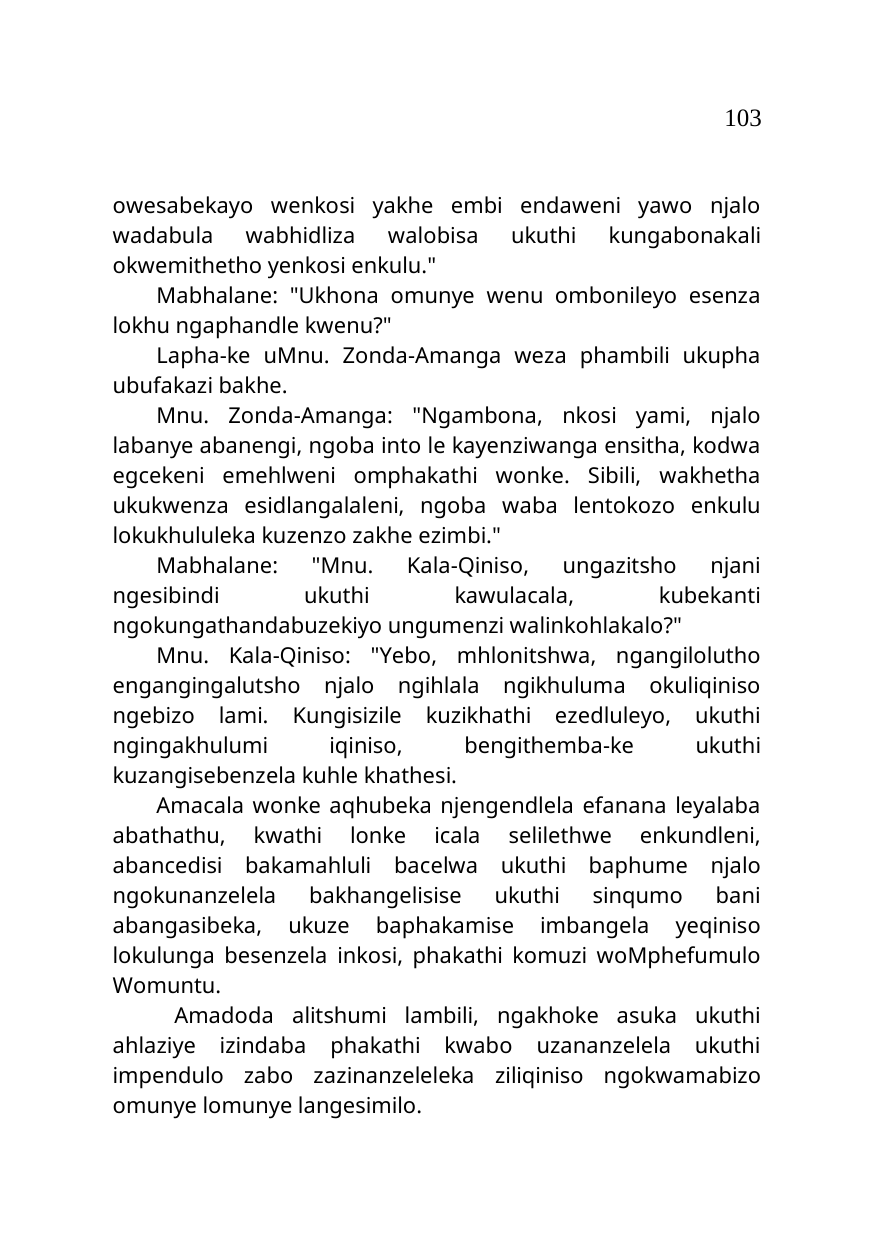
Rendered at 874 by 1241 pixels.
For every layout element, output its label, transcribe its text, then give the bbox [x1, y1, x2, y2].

text Lapha-ke uMnu. Zonda-Amanga weza phambili ukupha ubufakazi bakhe. [112, 339, 761, 399]
text owesabekayo wenkosi yakhe embi endaweni yawo njalo wadabula wabhidliza walobisa ukuthi kungabonakali okwemithetho yenkosi enkulu." [112, 189, 761, 279]
text Amacala wonke aqhubeka njengendlela efanana leyalaba abathathu, kwathi lonke icala selilethwe enkundleni, abancedisi bakamahluli bacelwa ukuthi baphume njalo ngokunanzelela bakhangelisise ukuthi sinqumo bani abangasibeka, ukuze baphakamise imbangela yeqiniso lokulunga besenzela inkosi, phakathi komuzi woMphefumulo Womuntu. [112, 789, 761, 999]
text Mnu. Kala-Qiniso: "Yebo, mhlonitshwa, ngangilolutho engangingalutsho njalo ngihlala ngikhuluma okuliqiniso ngebizo lami. Kungisizile kuzikhathi ezedluleyo, ukuthi ngingakhulumi iqiniso, bengithemba-ke ukuthi kuzangisebenzela kuhle khathesi. [112, 639, 761, 789]
text Mabhalane: "Mnu. Kala-Qiniso, ungazitsho njani ngesibindi ukuthi kawulacala, kubekanti ngokungathandabuzekiyo ungumenzi walinkohlakalo?" [112, 549, 761, 639]
text Amadoda alitshumi lambili, ngakhoke asuka ukuthi ahlaziye izindaba phakathi kwabo uzananzelela ukuthi impendulo zabo zazinanzeleleka ziliqiniso ngokwamabizo omunye lomunye langesimilo. [112, 999, 761, 1119]
text Mabhalane: "Ukhona omunye wenu ombonileyo esenza lokhu ngaphandle kwenu?" [112, 279, 761, 339]
text Mnu. Zonda-Amanga: "Ngambona, nkosi yami, njalo labanye abanengi, ngoba into le kayenziwanga ensitha, kodwa egcekeni emehlweni omphakathi wonke. Sibili, wakhetha ukukwenza esidlangalaleni, ngoba waba lentokozo enkulu lokukhululeka kuzenzo zakhe ezimbi." [112, 399, 761, 549]
